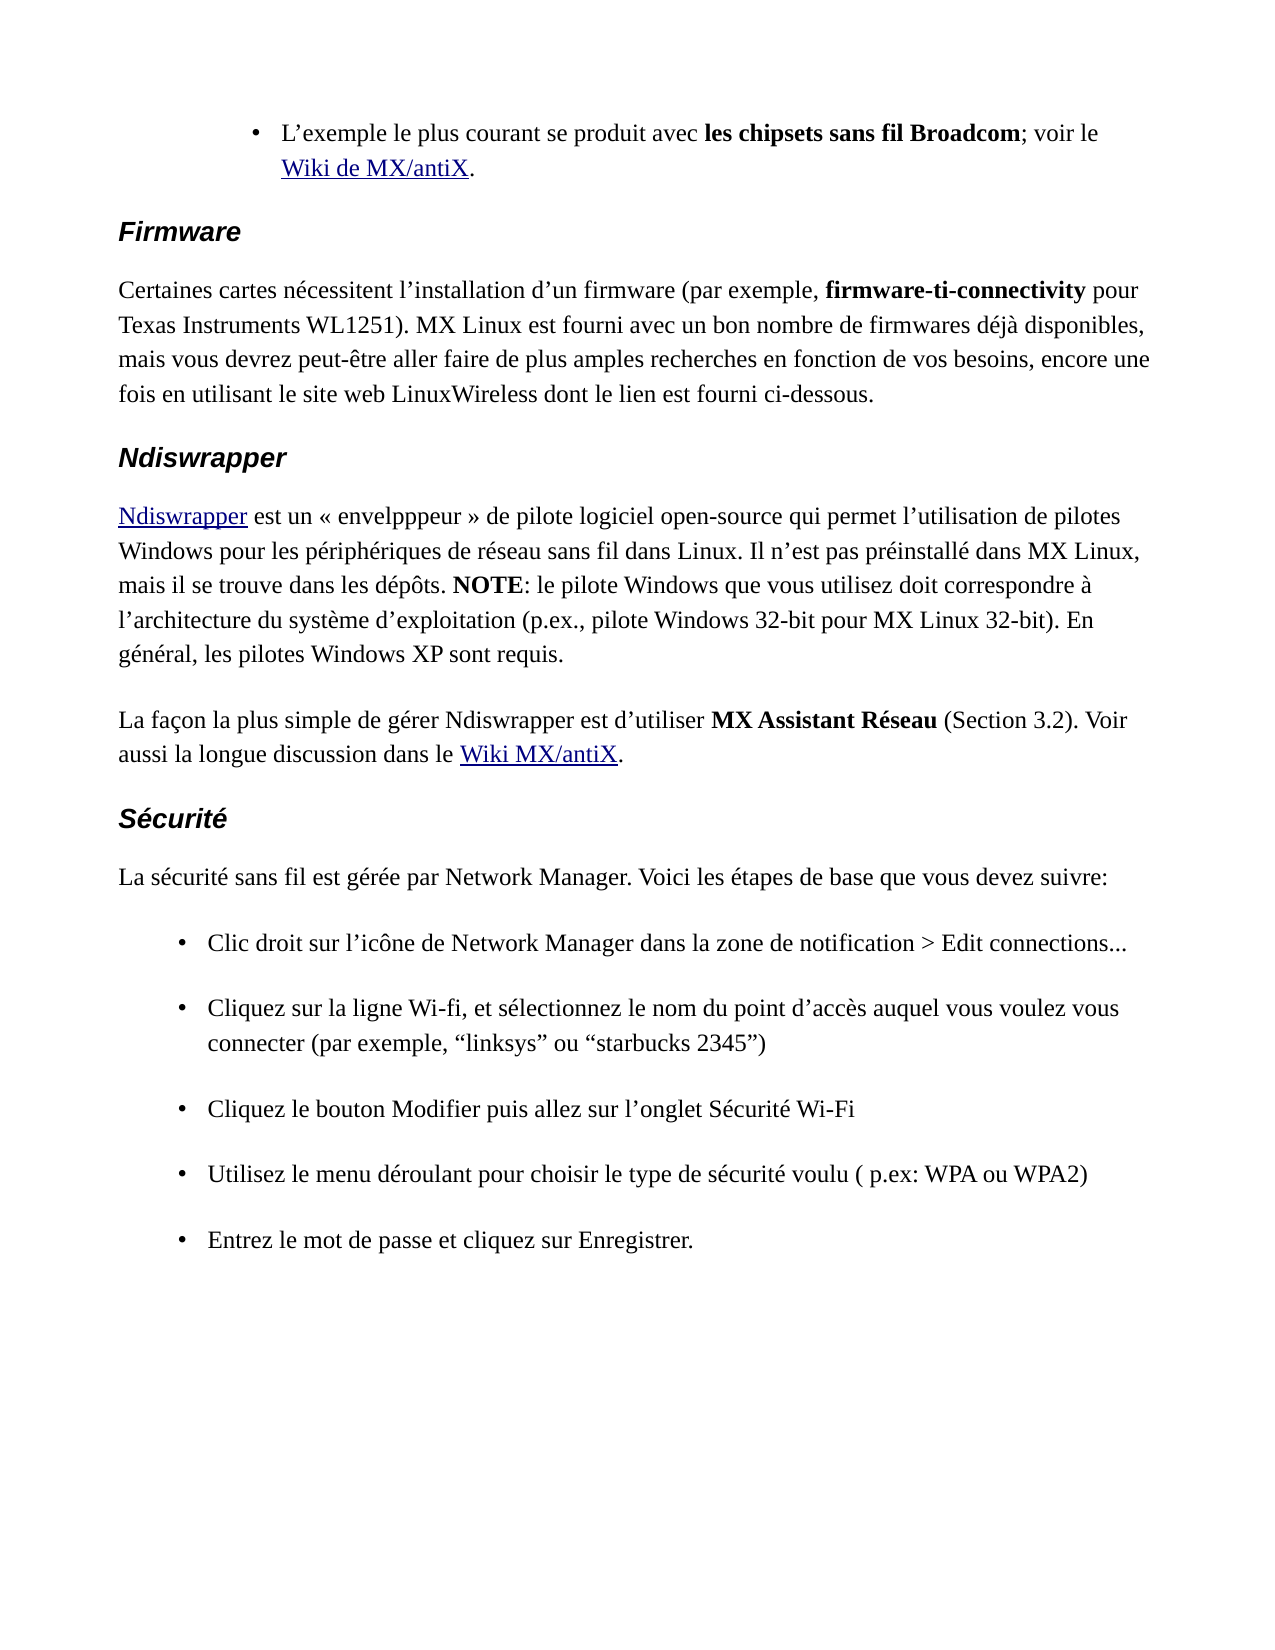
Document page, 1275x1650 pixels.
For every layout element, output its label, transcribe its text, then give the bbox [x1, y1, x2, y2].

list L’exemple le plus courant se produit avec les chipsets sans fil Broadcom; voir le Wiki de MX/antiX. [252, 118, 1141, 181]
list Entrez le mot de passe et cliquez sur Enregistrer. [178, 1225, 1141, 1254]
subtitle Firmware [118, 215, 1157, 247]
list Utilisez le menu déroulant pour choisir le type de sécurité voulu ( p.ex: WPA ou WPA2) [178, 1159, 1141, 1188]
list Cliquez le bouton Modifier puis allez sur l’onglet Sécurité Wi-Fi [178, 1094, 1141, 1122]
subtitle Ndiswrapper [118, 441, 1157, 473]
text Ndiswrapper est un « envelpppeur » de pilote logiciel open-source qui permet l’utilisation de pilotes Windows pour les périphériques de réseau sans fil dans Linux. Il n’est pas préinstallé dans MX Linux, mais il se trouve dans les dépôts. NOTE: le pilote Windows que vous utilisez doit correspondre à l’architecture du système d’exploitation (p.ex., pilote Windows 32-bit pour MX Linux 32-bit). En général, les pilotes Windows XP sont requis. [118, 501, 1157, 668]
list Cliquez sur la ligne Wi-fi, et sélectionnez le nom du point d’accès auquel vous voulez vous connecter (par exemple, “linksys” ou “starbucks 2345”) [178, 993, 1141, 1057]
list Clic droit sur l’icône de Network Manager dans la zone de notification > Edit connections... [178, 928, 1141, 956]
text La sécurité sans fil est gérée par Network Manager. Voici les étapes de base que vous devez suivre: [118, 862, 1157, 891]
subtitle Sécurité [118, 802, 1157, 834]
text La façon la plus simple de gérer Ndiswrapper est d’utiliser MX Assistant Réseau (Section 3.2). Voir aussi la longue discussion dans le Wiki MX/antiX. [118, 705, 1157, 768]
text Certaines cartes nécessitent l’installation d’un firmware (par exemple, firmware-ti-connectivity pour Texas Instruments WL1251). MX Linux est fourni avec un bon nombre de firmwares déjà disponibles, mais vous devrez peut-être aller faire de plus amples recherches en fonction de vos besoins, encore une fois en utilisant le site web LinuxWireless dont le lien est fourni ci-dessous. [118, 275, 1157, 407]
